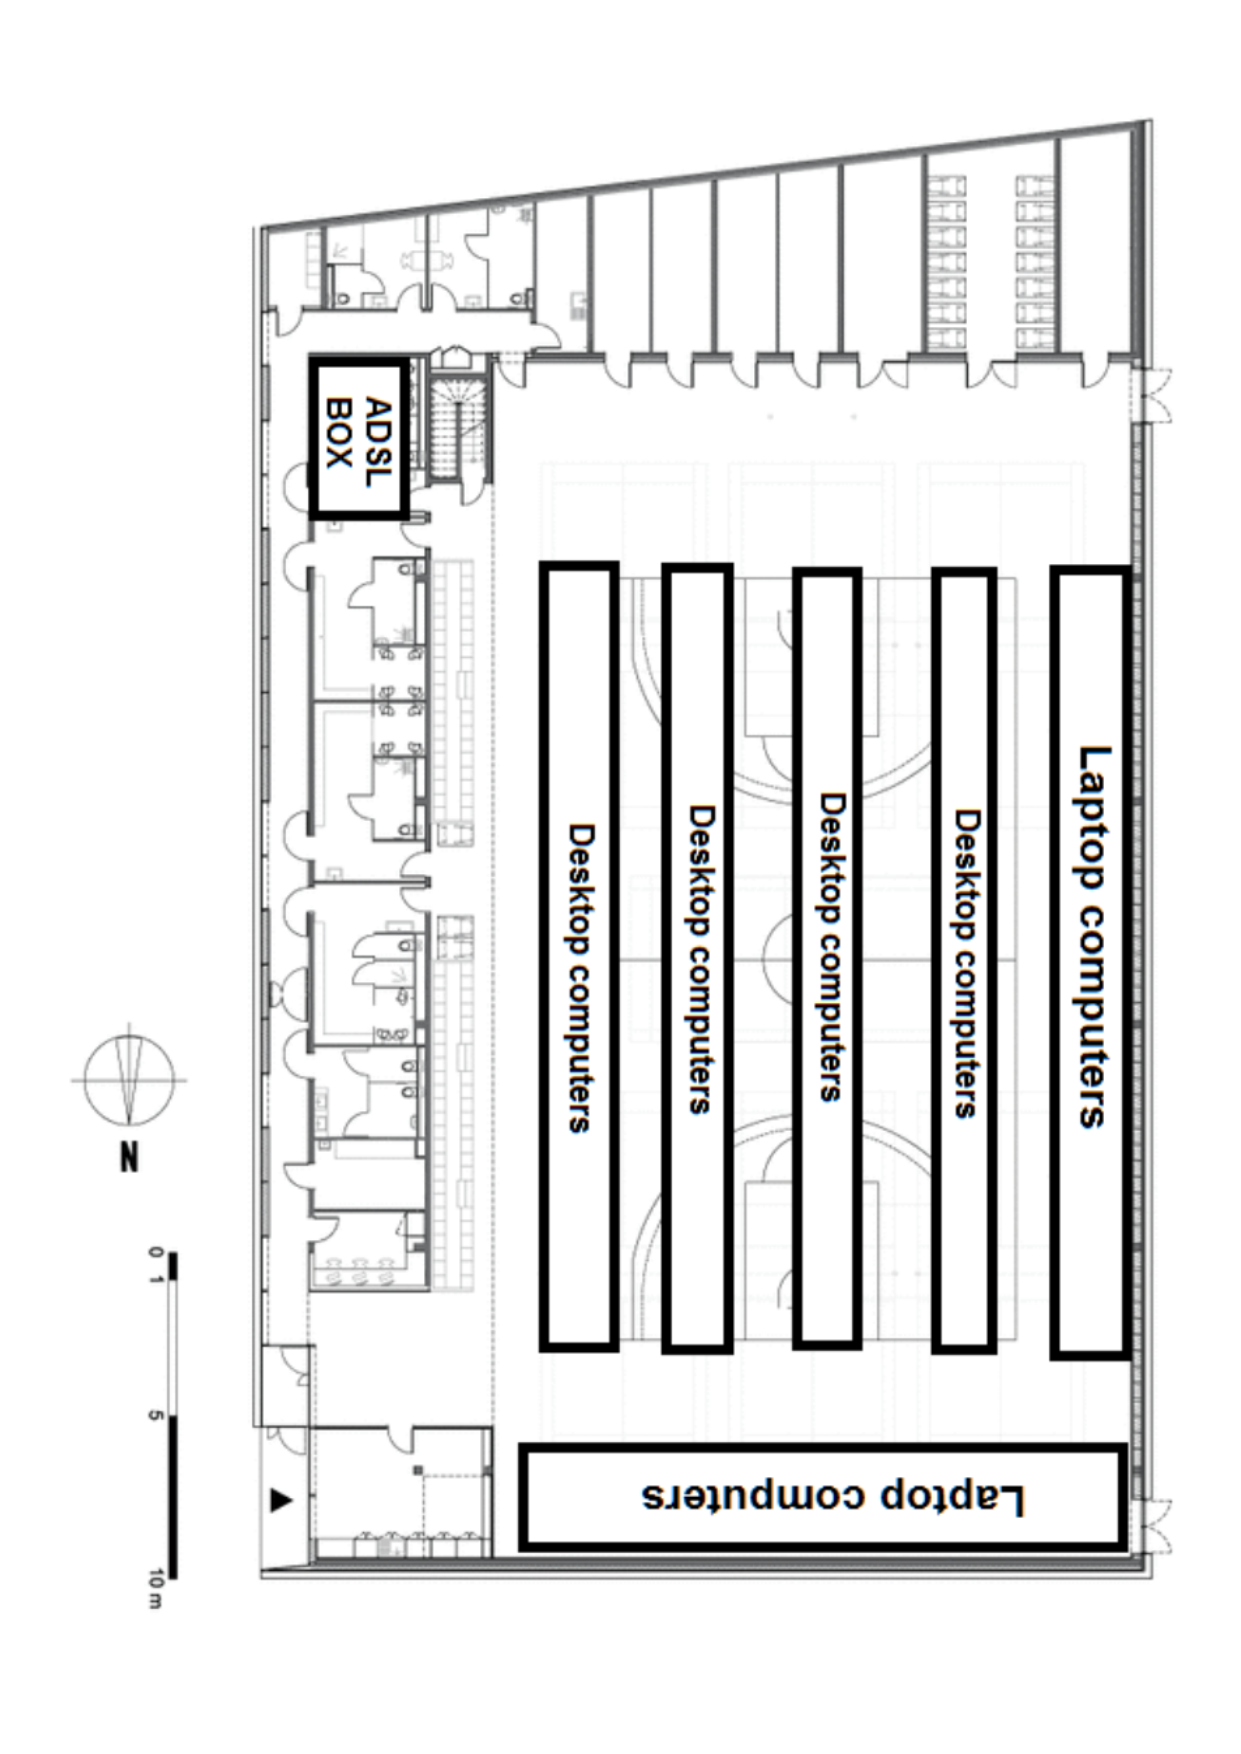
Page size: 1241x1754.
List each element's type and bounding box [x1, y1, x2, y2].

picture [65, 117, 1177, 1639]
